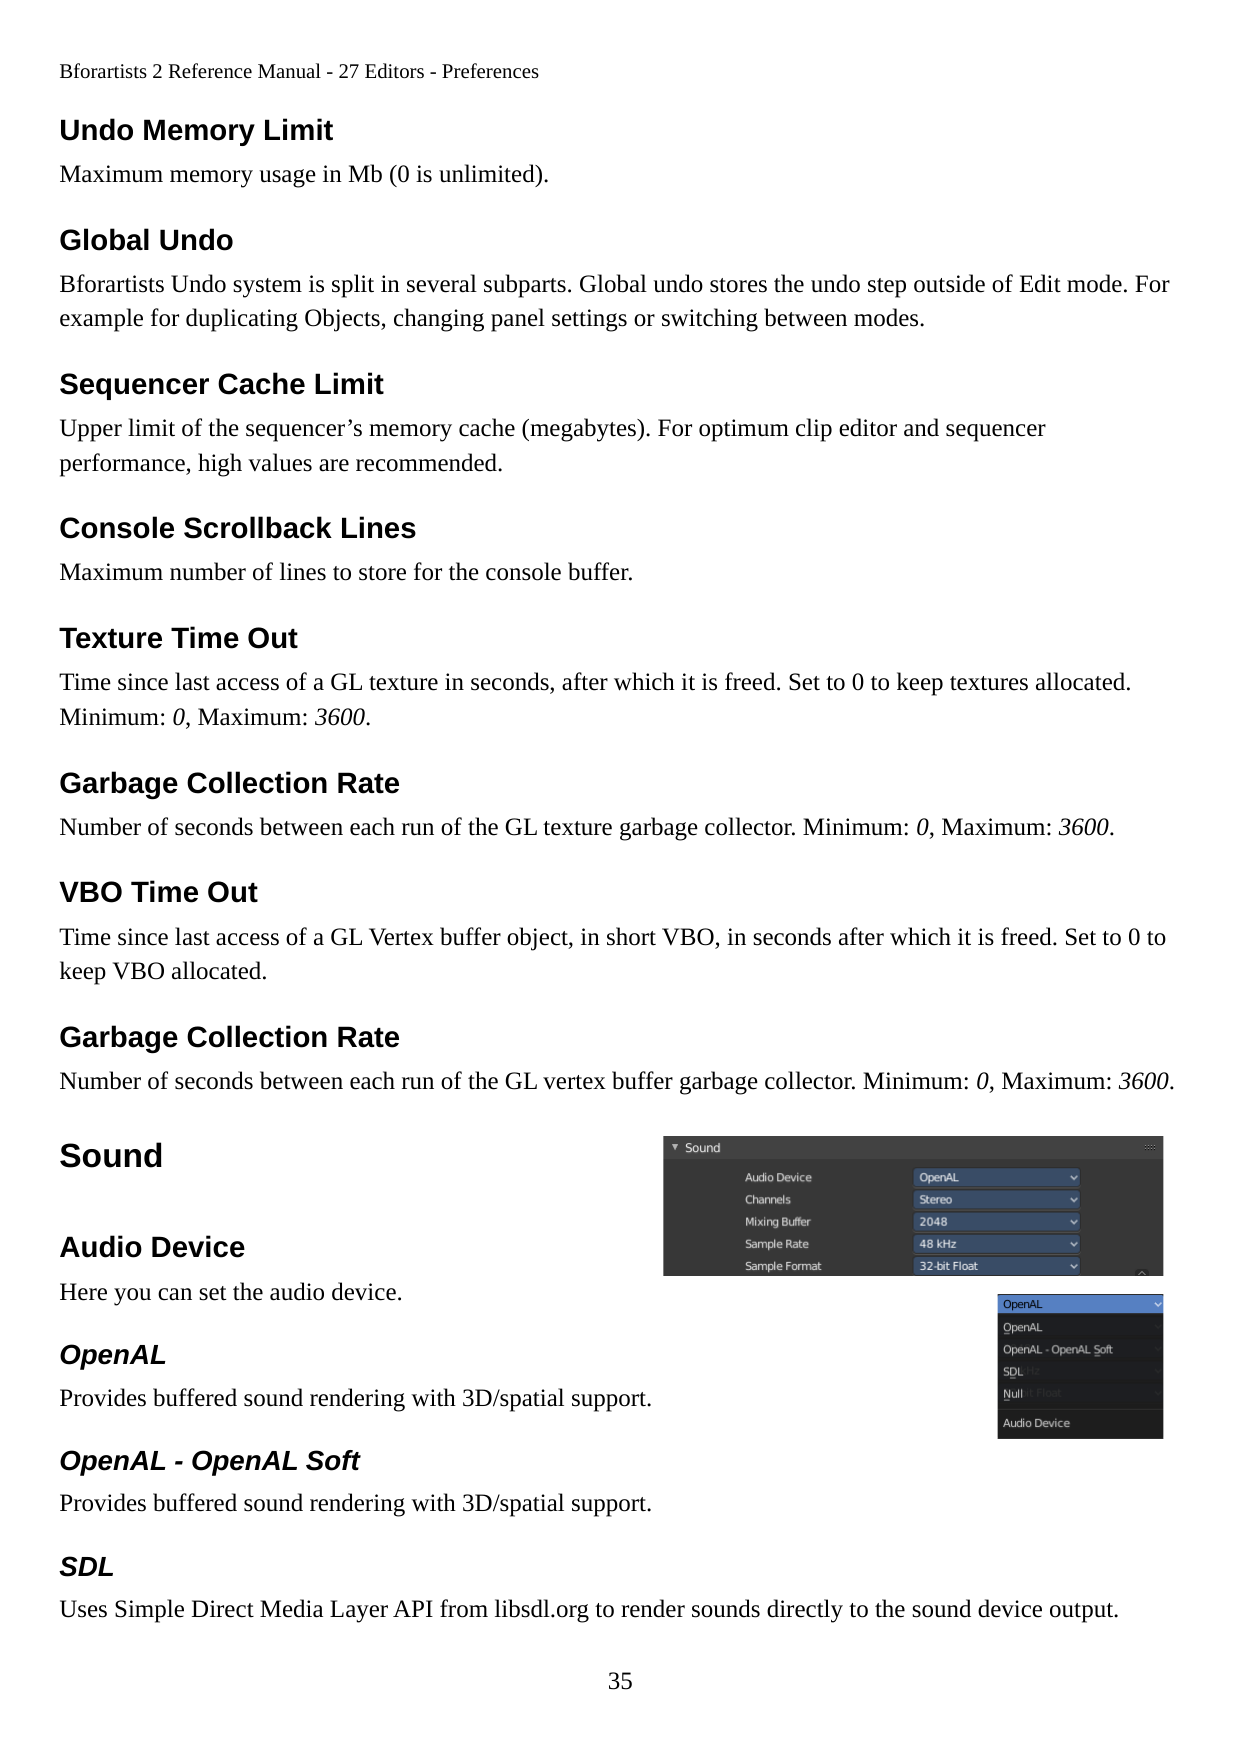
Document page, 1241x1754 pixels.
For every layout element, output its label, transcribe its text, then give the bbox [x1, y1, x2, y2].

text Maximum memory usage in Mb (0 is unlimited). [59, 159, 1181, 188]
text Bforartists Undo system is split in several subparts. Global undo stores the undo step outside of Edit mode. For example for duplicating Objects, changing panel settings or switching between modes. [59, 269, 1181, 332]
subtitle OpenAL - OpenAL Soft [59, 1444, 1181, 1476]
subtitle SDL [59, 1550, 1181, 1582]
subtitle Console Scrollback Lines [59, 511, 1181, 545]
text Here you can set the audio device. [59, 1277, 1181, 1305]
text Time since last access of a GL texture in seconds, after which it is freed. Set to 0 to keep textures allocated. Minimum: 0, Maximum: 3600. [59, 667, 1181, 731]
text Upper limit of the sequencer’s memory cache (megabytes). For optimum clip editor and sequencer performance, high values are recommended. [59, 413, 1181, 476]
subtitle [1164, 1230, 1181, 1264]
subtitle OpenAL [59, 1338, 997, 1370]
text Number of seconds between each run of the GL texture garbage collector. Minimum: 0, Maximum: 3600. [59, 812, 1181, 841]
subtitle Global Undo [59, 222, 1181, 256]
text Number of seconds between each run of the GL vertex buffer garbage collector. Minimum: 0, Maximum: 3600. [59, 1066, 1181, 1095]
text Uses Simple Direct Media Layer API from libsdl.org to render sounds directly to the sound device output. [59, 1594, 1181, 1623]
subtitle VBO Time Out [59, 875, 1181, 909]
subtitle [1164, 1338, 1181, 1370]
subtitle Sequencer Cache Limit [59, 367, 1181, 401]
subtitle Sound [59, 1136, 663, 1174]
subtitle Texture Time Out [59, 621, 1181, 655]
text Maximum number of lines to store for the console buffer. [59, 557, 1181, 586]
subtitle Garbage Collection Rate [59, 1020, 1181, 1053]
text Time since last access of a GL Vertex buffer object, in short VBO, in seconds after which it is freed. Set to 0 to keep VBO allocated. [59, 922, 1181, 985]
subtitle Audio Device [59, 1230, 663, 1264]
text Provides buffered sound rendering with 3D/spatial support. [59, 1488, 1181, 1517]
picture [663, 1136, 1164, 1276]
subtitle Garbage Collection Rate [59, 766, 1181, 799]
subtitle Undo Memory Limit [59, 113, 1181, 146]
picture [997, 1294, 1164, 1439]
subtitle [1164, 1136, 1181, 1174]
text Provides buffered sound rendering with 3D/spatial support. [59, 1383, 997, 1411]
